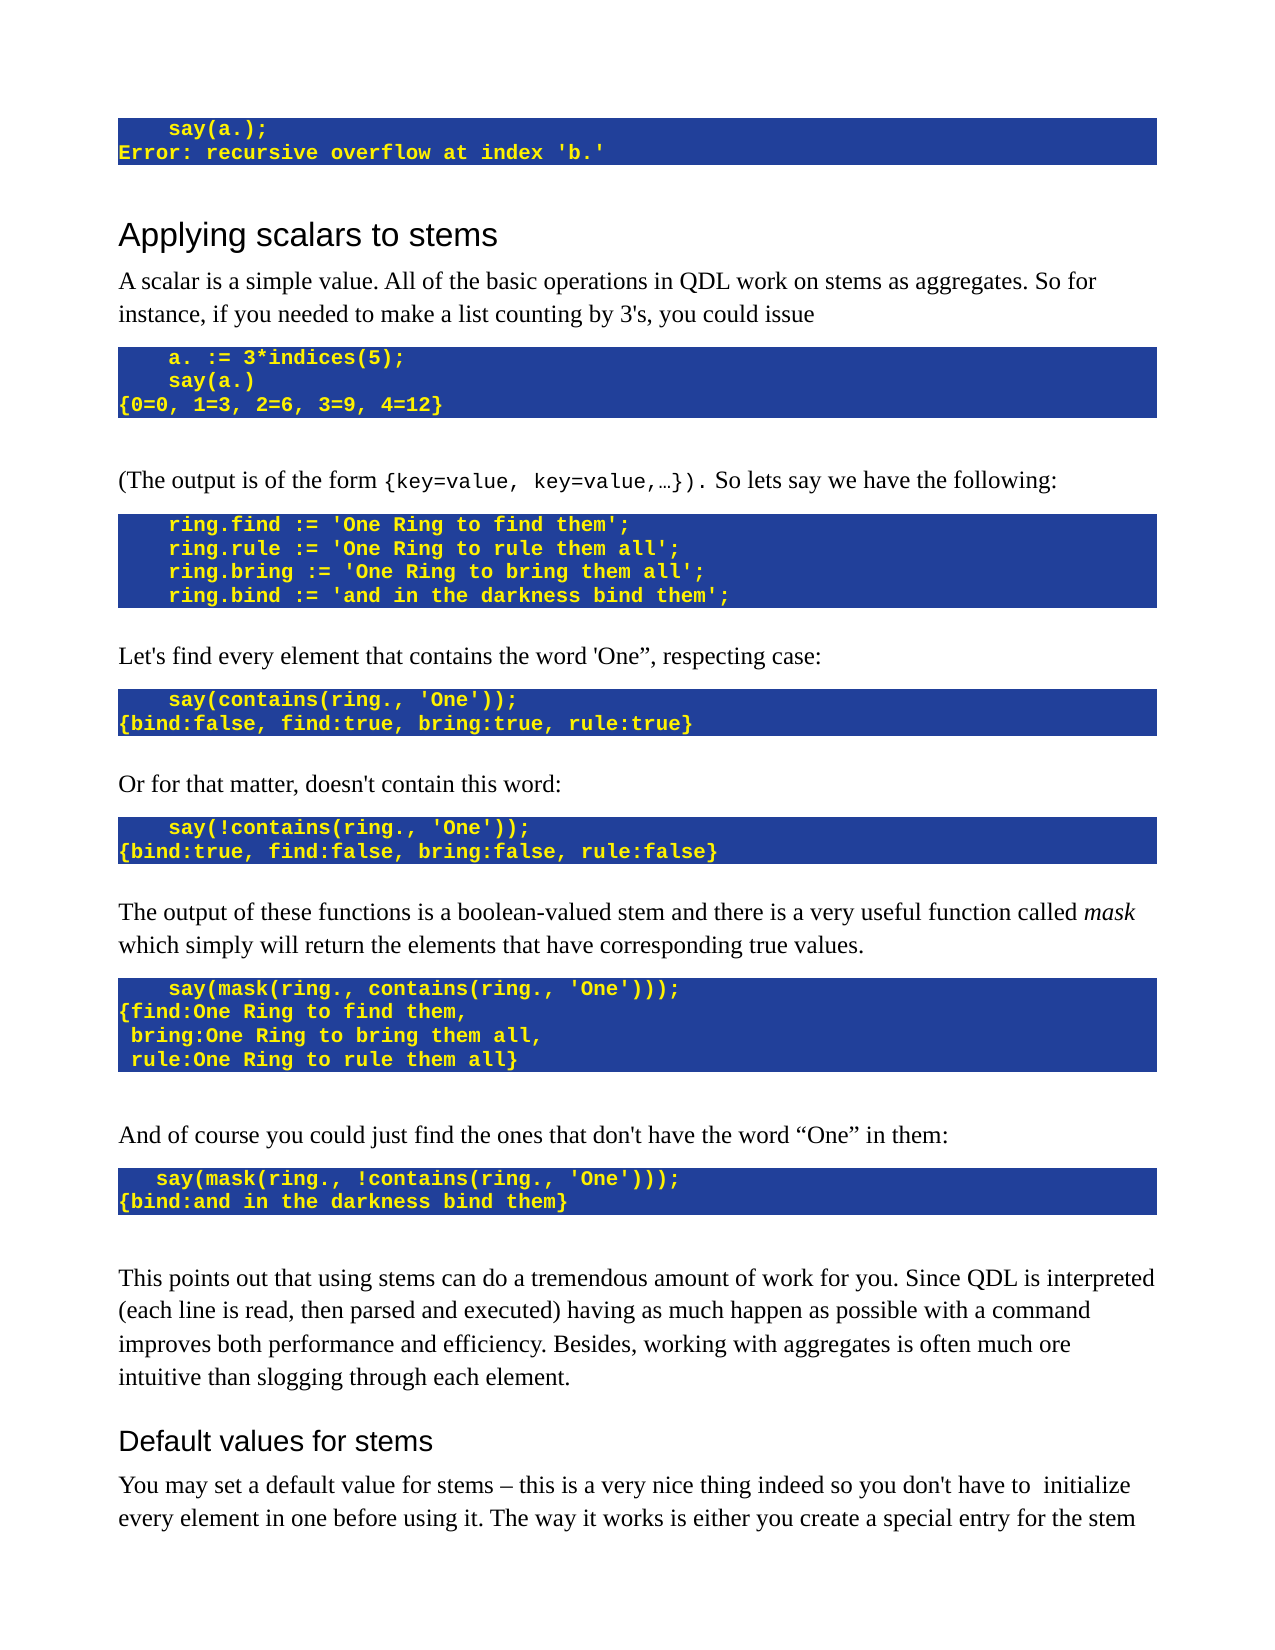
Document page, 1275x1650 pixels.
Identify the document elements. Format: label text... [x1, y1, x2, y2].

text ring.rule := 'One Ring to rule them all'; [118, 537, 1157, 561]
text rule:One Ring to rule them all} [118, 1049, 1157, 1072]
text Error: recursive overflow at index 'b.' [118, 142, 1157, 165]
text say(a.); [118, 118, 1157, 142]
text say(!contains(ring., 'One')); [118, 817, 1157, 841]
text {bind:and in the darkness bind them} [118, 1191, 1157, 1215]
text {find:One Ring to find them, [118, 1002, 1157, 1025]
text (The output is of the form {key=value, key=value,…}). So lets say we have the following: [118, 465, 1157, 495]
text say(mask(ring., contains(ring., 'One'))); [118, 978, 1157, 1002]
text And of course you could just find the ones that don't have the word “One” in them: [118, 1120, 1157, 1149]
text ring.bind := 'and in the darkness bind them'; [118, 585, 1157, 608]
text a. := 3*indices(5); [118, 347, 1157, 370]
subtitle Default values for stems [118, 1424, 1157, 1458]
text This points out that using stems can do a tremendous amount of work for you. Since QDL is interpreted (each line is read, then parsed and executed) having as much happen as possible with a command improves both performance and efficiency. Besides, working with aggregates is often much ore intuitive than slogging through each element. [118, 1263, 1157, 1390]
subtitle Applying scalars to stems [118, 215, 1157, 254]
text A scalar is a simple value. All of the basic operations in QDL work on stems as aggregates. So for instance, if you needed to make a list counting by 3's, you could issue [118, 266, 1157, 328]
text say(mask(ring., !contains(ring., 'One'))); [118, 1168, 1157, 1191]
text Or for that matter, doesn't contain this word: [118, 736, 1157, 798]
text ring.bring := 'One Ring to bring them all'; [118, 561, 1157, 585]
text Let's find every element that contains the word 'One”, respecting case: [118, 608, 1157, 670]
text {bind:false, find:true, bring:true, rule:true} [118, 713, 1157, 736]
text say(contains(ring., 'One')); [118, 689, 1157, 713]
text ring.find := 'One Ring to find them'; [118, 514, 1157, 537]
text The output of these functions is a boolean-valued stem and there is a very useful function called mask which simply will return the elements that have corresponding true values. [118, 864, 1157, 959]
text You may set a default value for stems – this is a very nice thing indeed so you don't have to initialize every element in one before using it. The way it works is either you create a special entry for the stem [118, 1470, 1157, 1532]
text say(a.) [118, 370, 1157, 394]
text {0=0, 1=3, 2=6, 3=9, 4=12} [118, 394, 1157, 418]
text bring:One Ring to bring them all, [118, 1025, 1157, 1049]
text {bind:true, find:false, bring:false, rule:false} [118, 841, 1157, 864]
